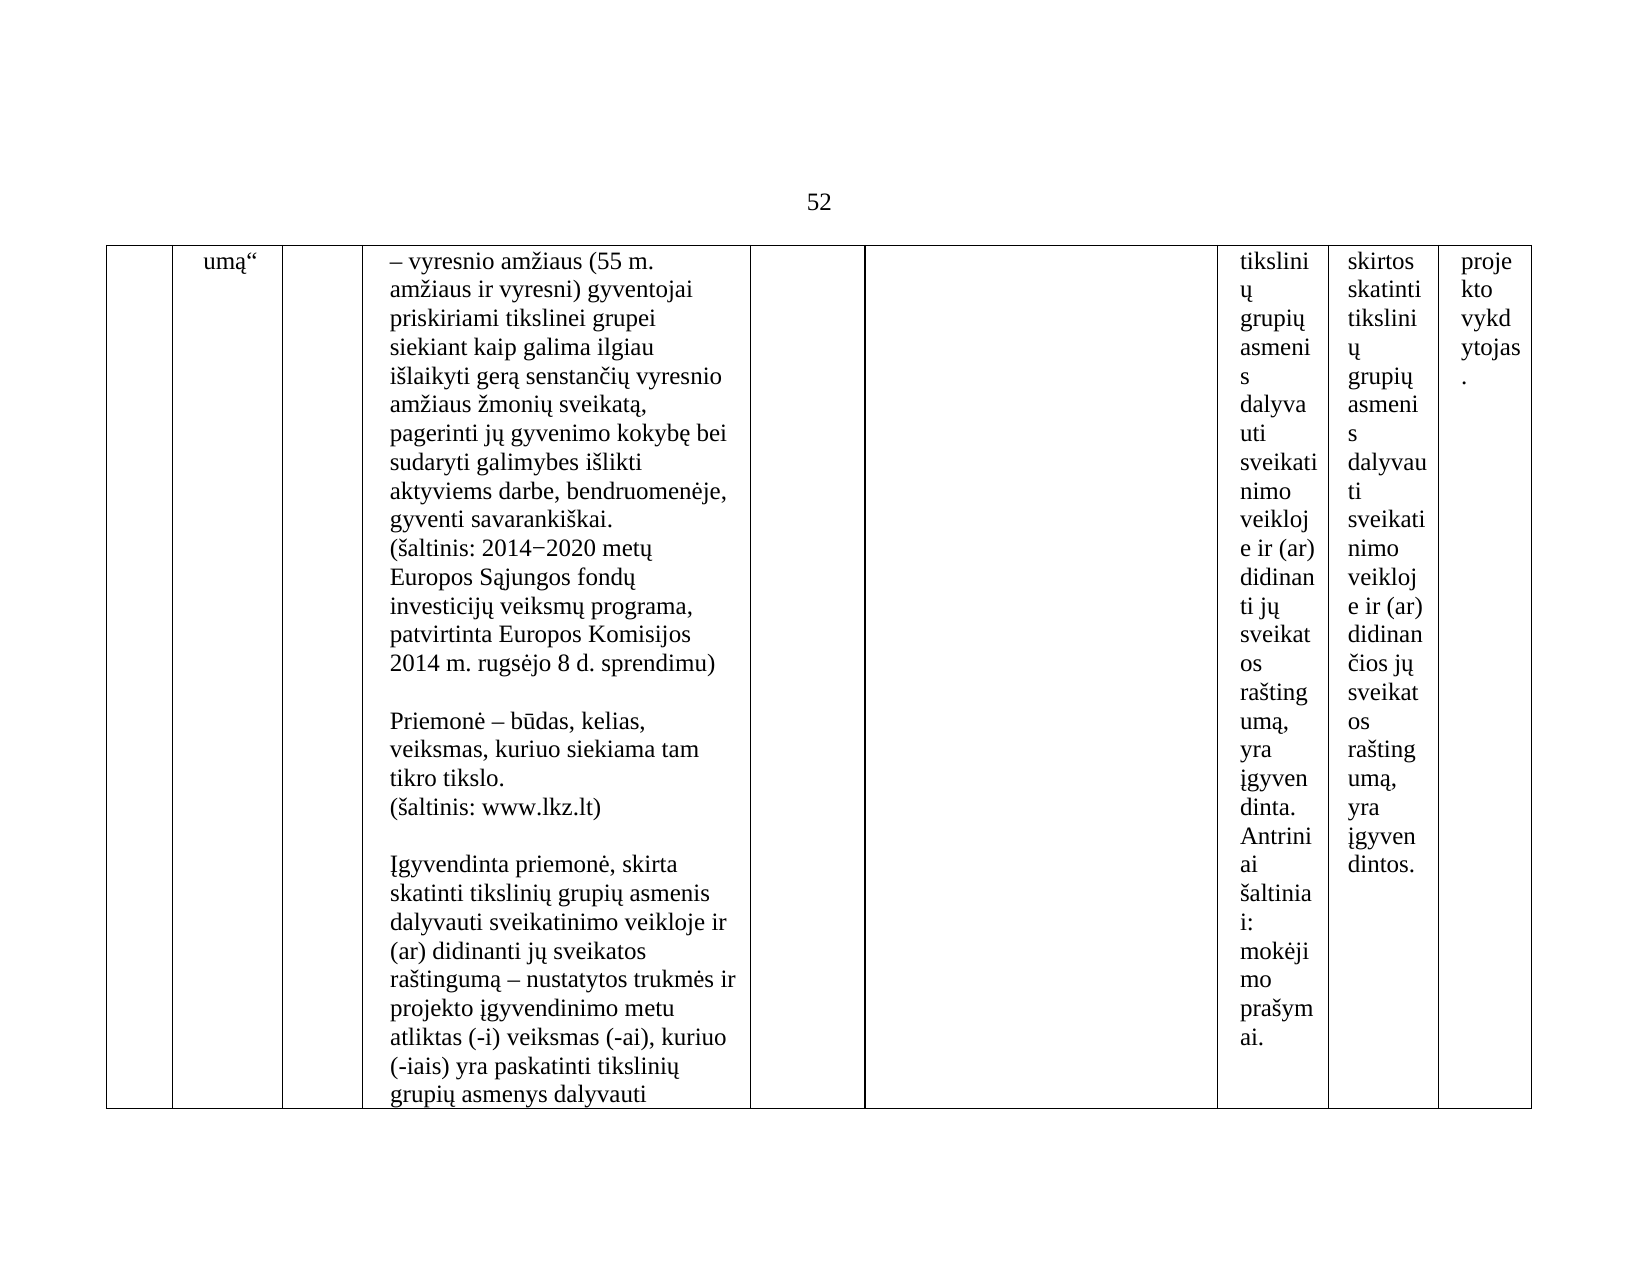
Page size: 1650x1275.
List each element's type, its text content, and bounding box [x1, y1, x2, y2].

table_cell [751, 246, 864, 1108]
table_cell [107, 246, 172, 1108]
table_cell skirtos skatinti tikslinių grupių asmenis dalyvauti sveikatinimo veikloje ir (ar) didinančios jų sveikatos raštingumą, yra įgyvendintos. [1329, 246, 1438, 1108]
table_cell projekto vykdytojas. [1439, 246, 1531, 1108]
table_cell tikslinių grupių asmenis dalyvauti sveikatinimo veikloje ir (ar) didinanti jų sveikatos raštingumą, yra įgyvendinta. Antriniai šaltiniai: mokėjimo prašymai. [1218, 246, 1328, 1108]
table_cell – vyresnio amžiaus (55 m. amžiaus ir vyresni) gyventojai priskiriami tikslinei grupei siekiant kaip galima ilgiau išlaikyti gerą senstančių vyresnio amžiaus žmonių sveikatą, pagerinti jų gyvenimo kokybę bei sudaryti galimybes išlikti aktyviems darbe, bendruomenėje, gyventi savarankiškai. (šaltinis: 2014−2020 metų Europos Sąjungos fondų investicijų veiksmų programa, patvirtinta Europos Komisijos 2014 m. rugsėjo 8 d. sprendimu) Priemonė – būdas, kelias, veiksmas, kuriuo siekiama tam tikro tikslo. (šaltinis: www.lkz.lt) Įgyvendinta priemonė, skirta skatinti tikslinių grupių asmenis dalyvauti sveikatinimo veikloje ir (ar) didinanti jų sveikatos raštingumą – nustatytos trukmės ir projekto įgyvendinimo metu atliktas (-i) veiksmas (-ai), kuriuo (-iais) yra paskatinti tikslinių grupių asmenys dalyvauti [363, 246, 750, 1108]
table_cell [283, 246, 362, 1108]
table_cell umą“ [173, 246, 282, 1108]
table_cell [866, 246, 1217, 1108]
